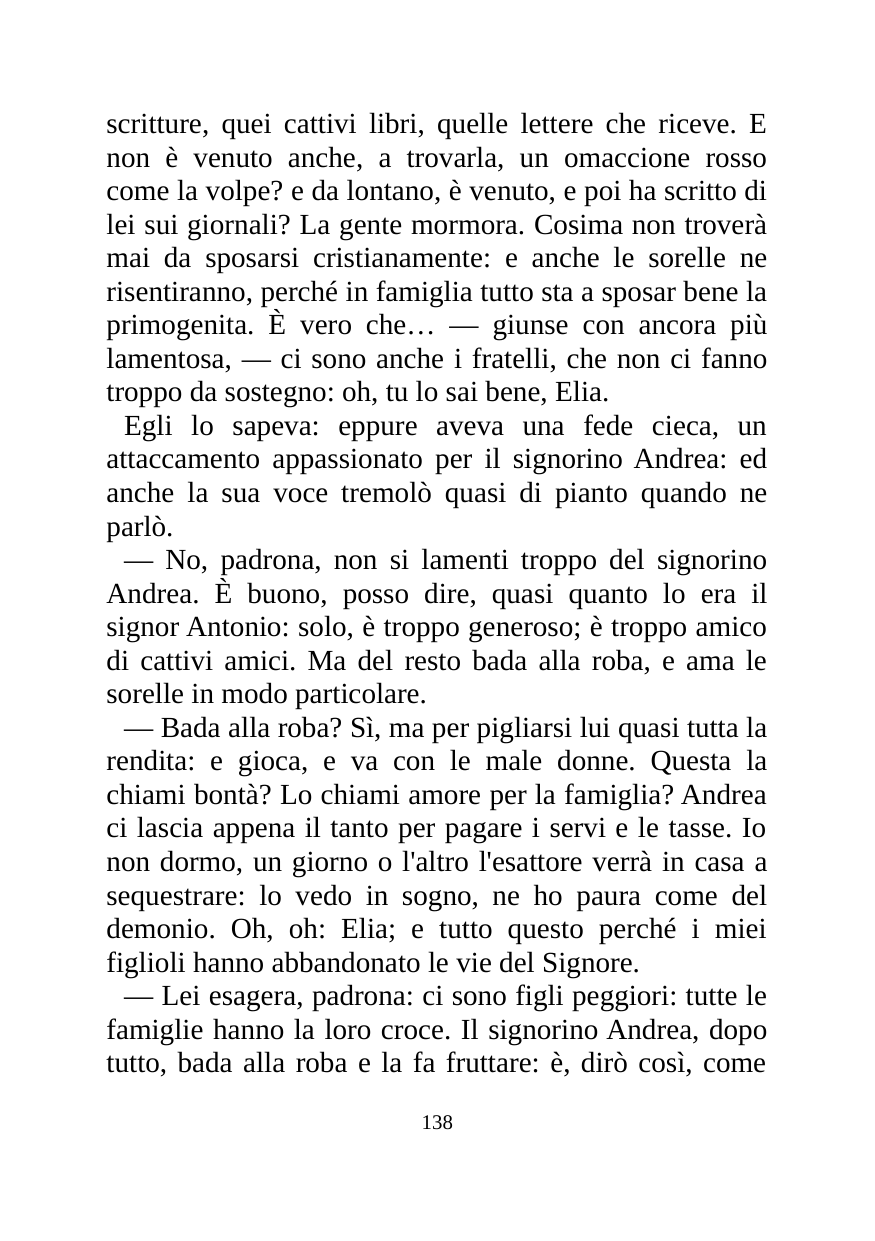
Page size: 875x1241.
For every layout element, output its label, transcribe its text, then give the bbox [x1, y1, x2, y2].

text — No, padrona, non si lamenti troppo del signorino Andrea. È buono, posso dire, quasi quanto lo era il signor Antonio: solo, è troppo generoso; è troppo amico di cattivi amici. Ma del resto bada alla roba, e ama le sorelle in modo particolare. [106, 542, 768, 710]
text — Bada alla roba? Sì, ma per pigliarsi lui quasi tutta la rendita: e gioca, e va con le male donne. Questa la chiami bontà? Lo chiami amore per la famiglia? Andrea ci lascia appena il tanto per pagare i servi e le tasse. Io non dormo, un giorno o l'altro l'esattore verrà in casa a sequestrare: lo vedo in sogno, ne ho paura come del demonio. Oh, oh: Elia; e tutto questo perché i miei figlioli hanno abbandonato le vie del Signore. [106, 710, 768, 978]
text scritture, quei cattivi libri, quelle lettere che riceve. E non è venuto anche, a trovarla, un omaccione rosso come la volpe? e da lontano, è venuto, e poi ha scritto di lei sui giornali? La gente mormora. Cosima non troverà mai da sposarsi cristianamente: e anche le sorelle ne risentiranno, perché in famiglia tutto sta a sposar bene la primogenita. È vero che… — giunse con ancora più lamentosa, — ci sono anche i fratelli, che non ci fanno troppo da sostegno: oh, tu lo sai bene, Elia. [106, 106, 768, 408]
text Egli lo sapeva: eppure aveva una fede cieca, un attaccamento appassionato per il signorino Andrea: ed anche la sua voce tremolò quasi di pianto quando ne parlò. [106, 408, 768, 542]
text — Lei esagera, padrona: ci sono figli peggiori: tutte le famiglie hanno la loro croce. Il signorino Andrea, dopo tutto, bada alla roba e la fa fruttare: è, dirò così, come [106, 978, 768, 1079]
